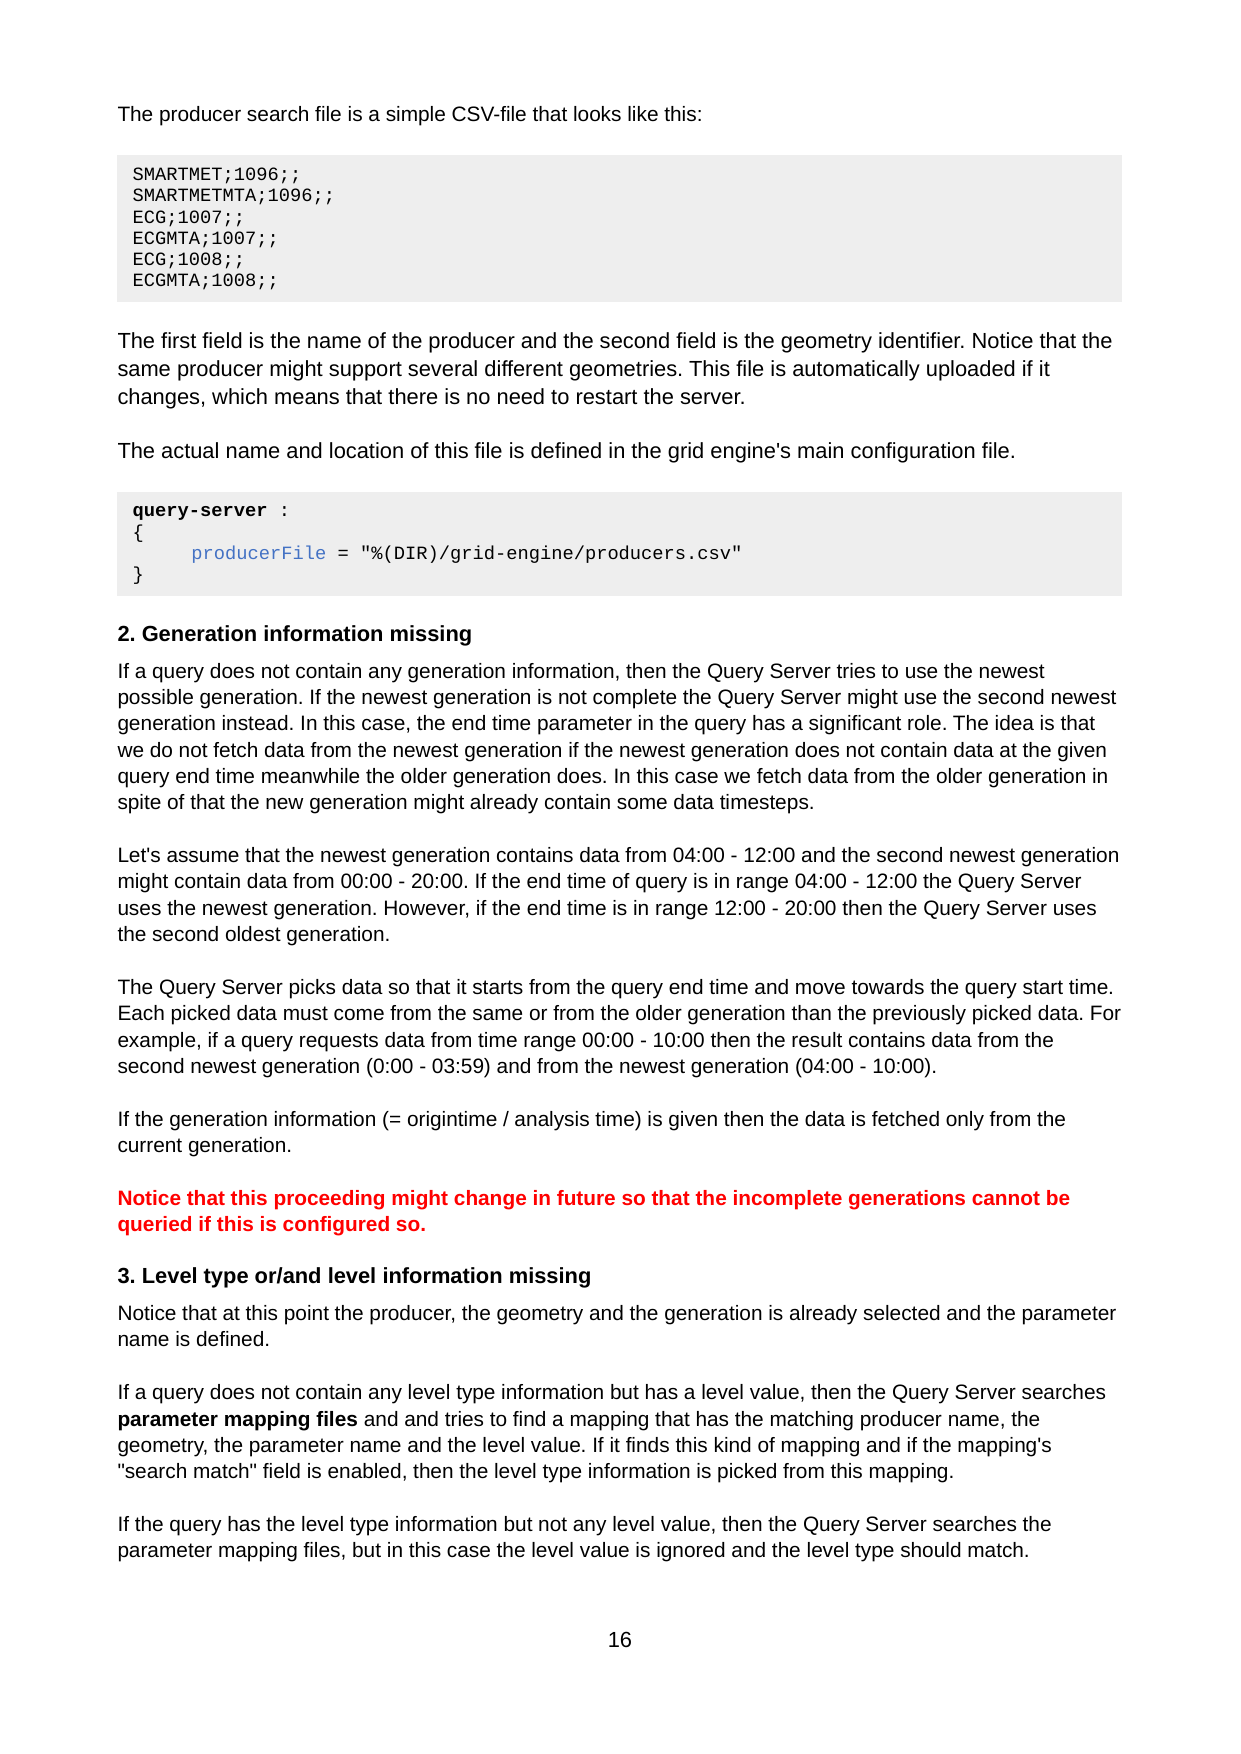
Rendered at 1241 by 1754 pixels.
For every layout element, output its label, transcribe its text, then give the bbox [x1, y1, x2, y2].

subtitle 3. Level type or/and level information missing [117, 1263, 1122, 1288]
text query-server : [117, 501, 1122, 522]
text ECG;1008;; [117, 250, 1122, 271]
text ECG;1007;; [117, 207, 1122, 229]
text Notice that this proceeding might change in future so that the incomplete generations cannot be queried if this is configured so. [117, 1186, 1122, 1236]
text If a query does not contain any level type information but has a level value, then the Query Server searches parameter mapping files and and tries to find a mapping that has the matching producer name, the geometry, the parameter name and the level value. If it finds this kind of mapping and if the mapping's "search match" field is enabled, then the level type information is picked from this mapping. [117, 1380, 1122, 1483]
text { [117, 522, 1122, 544]
subtitle 2. Generation information missing [117, 621, 1122, 646]
text producerFile = "%(DIR)/grid-engine/producers.csv" [117, 544, 1122, 565]
text The Query Server picks data so that it starts from the query end time and move towards the query start time. Each picked data must come from the same or from the older generation than the previously picked data. For example, if a query requests data from time range 00:00 - 10:00 then the result contains data from the second newest generation (0:00 - 03:59) and from the newest generation (04:00 - 10:00). [117, 975, 1122, 1078]
text Let's assume that the newest generation contains data from 04:00 - 12:00 and the second newest generation might contain data from 00:00 - 20:00. If the end time of query is in range 04:00 - 12:00 the Query Server uses the newest generation. However, if the end time is in range 12:00 - 20:00 then the Query Server uses the second oldest generation. [117, 843, 1122, 946]
text Notice that at this point the producer, the geometry and the generation is already selected and the parameter name is defined. [117, 1301, 1122, 1351]
text } [117, 565, 1122, 586]
text The first field is the name of the producer and the second field is the geometry identifier. Notice that the same producer might support several different geometries. This file is automatically uploaded if it changes, which means that there is no need to restart the server. [117, 328, 1122, 409]
text ECGMTA;1007;; [117, 229, 1122, 250]
text If a query does not contain any generation information, then the Query Server tries to use the newest possible generation. If the newest generation is not complete the Query Server might use the second newest generation instead. In this case, the end time parameter in the query has a significant role. The idea is that we do not fetch data from the newest generation if the newest generation does not contain data at the given query end time meanwhile the older generation does. In this case we fetch data from the older generation in spite of that the new generation might already contain some data timesteps. [117, 658, 1122, 814]
text If the query has the level type information but not any level value, then the Query Server searches the parameter mapping files, but in this case the level value is ignored and the level type should match. [117, 1512, 1122, 1562]
text The producer search file is a simple CSV-file that looks like this: [117, 101, 1122, 125]
text SMARTMET;1096;; [117, 165, 1122, 186]
text If the generation information (= origintime / analysis time) is given then the data is fetched only from the current generation. [117, 1106, 1122, 1157]
text The actual name and location of this file is defined in the grid engine's main configuration file. [117, 438, 1122, 463]
text ECGMTA;1008;; [117, 271, 1122, 292]
text SMARTMETMTA;1096;; [117, 186, 1122, 207]
